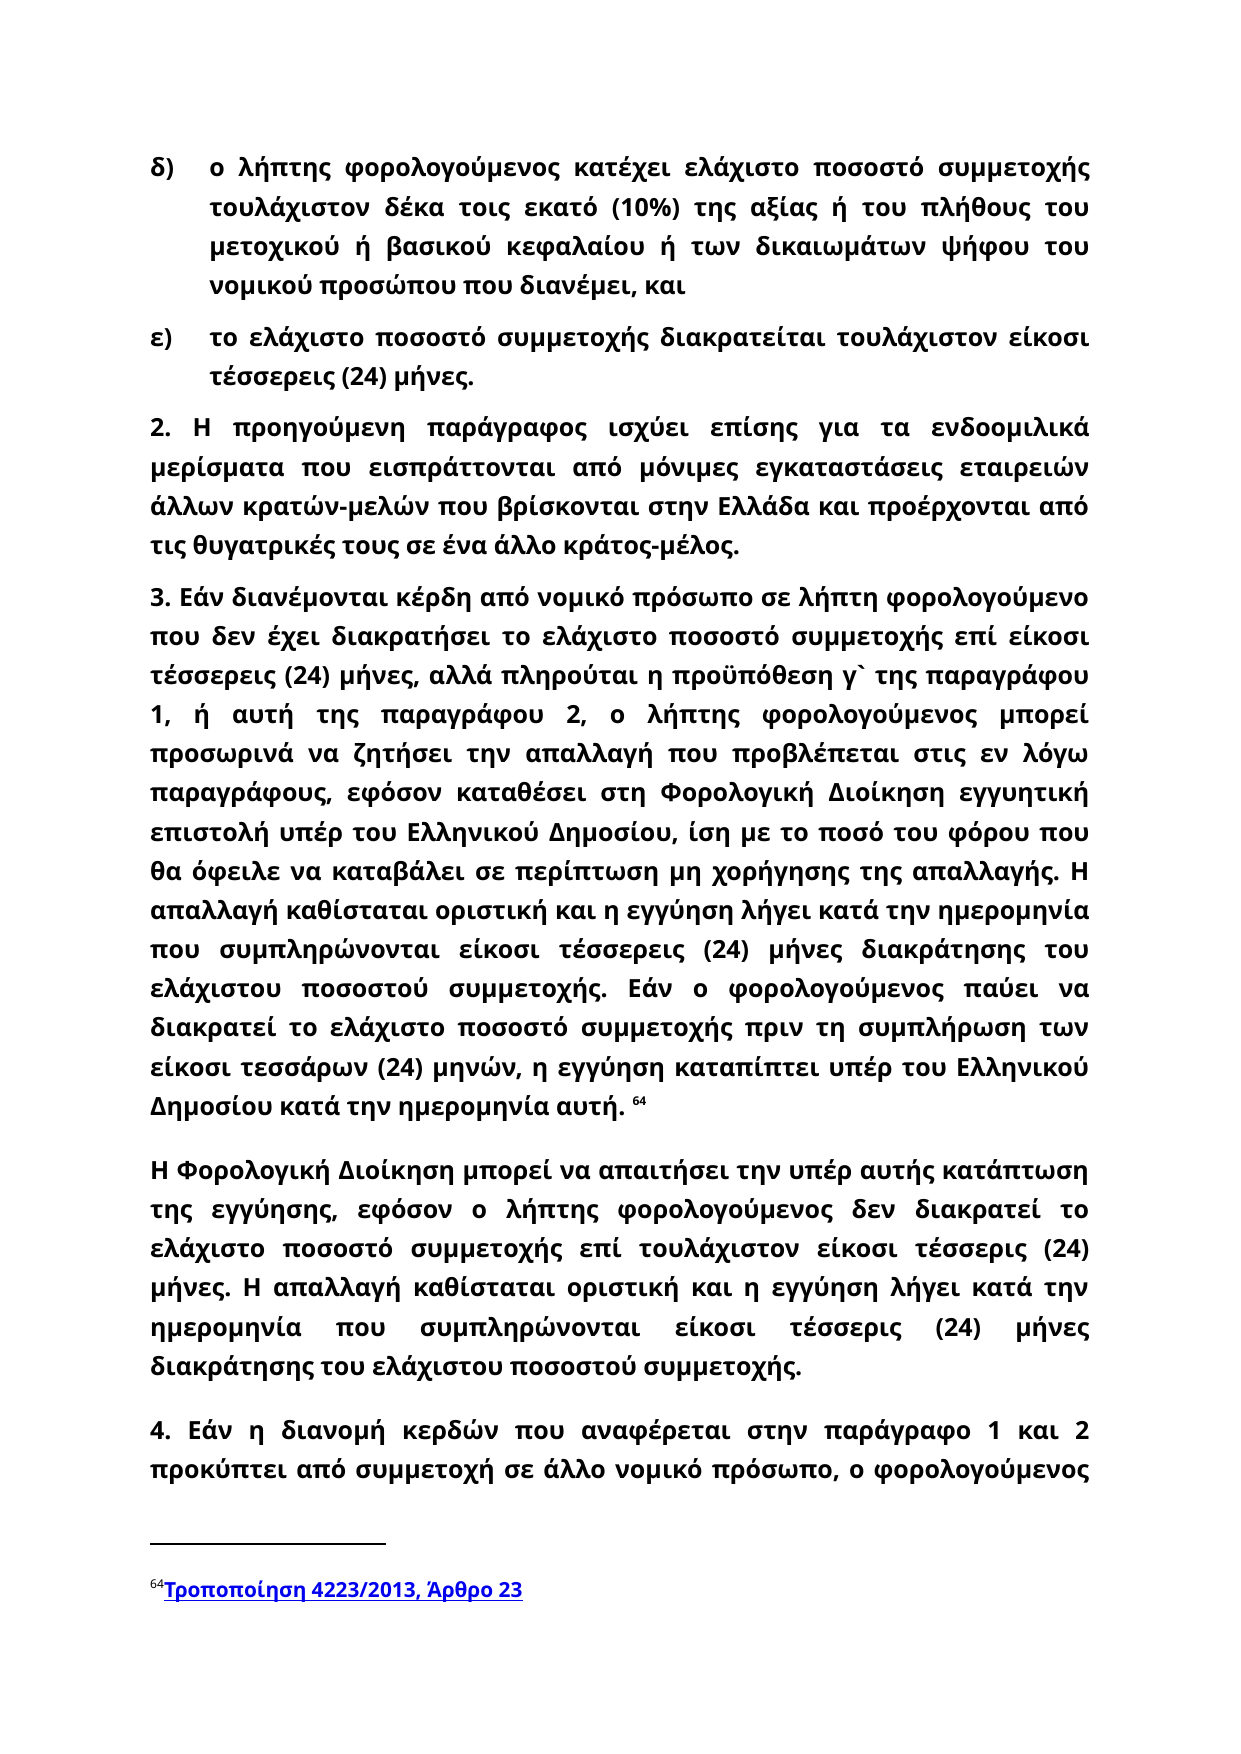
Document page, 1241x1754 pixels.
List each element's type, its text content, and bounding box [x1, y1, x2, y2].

list ε) το ελάχιστο ποσοστό συμμετοχής διακρατείται τουλάχιστον είκοσι τέσσερεις (24) μήνες. [150, 319, 1090, 392]
list δ) ο λήπτης φορολογούμενος κατέχει ελάχιστο ποσοστό συμμετοχής τουλάχιστον δέκα τοις εκατό (10%) της αξίας ή του πλήθους του μετοχικού ή βασικού κεφαλαίου ή των δικαιωμάτων ψήφου του νομικού προσώπου που διανέμει, και [150, 150, 1090, 302]
text 2. Η προηγούμενη παράγραφος ισχύει επίσης για τα ενδοομιλικά μερίσματα που εισπράττονται από μόνιμες εγκαταστάσεις εταιρειών άλλων κρατών-μελών που βρίσκονται στην Ελλάδα και προέρχονται από τις θυγατρικές τους σε ένα άλλο κράτος-μέλος. [150, 410, 1090, 562]
text 4. Εάν η διανομή κερδών που αναφέρεται στην παράγραφο 1 και 2 προκύπτει από συμμετοχή σε άλλο νομικό πρόσωπο, ο φορολογούμενος [150, 1412, 1090, 1486]
text Η Φορολογική Διοίκηση μπορεί να απαιτήσει την υπέρ αυτής κατάπτωση της εγγύησης, εφόσον ο λήπτης φορολογούμενος δεν διακρατεί το ελάχιστο ποσοστό συμμετοχής επί τουλάχιστον είκοσι τέσσερις (24) μήνες. Η απαλλαγή καθίσταται οριστική και η εγγύηση λήγει κατά την ημερομηνία που συμπληρώνονται είκοσι τέσσερις (24) μήνες διακράτησης του ελάχιστου ποσοστού συμμετοχής. [150, 1152, 1090, 1382]
text Τροποποίηση 4223/2013, Άρθρο 23 [150, 1576, 1090, 1604]
text 3. Εάν διανέμονται κέρδη από νομικό πρόσωπο σε λήπτη φορολογούμενο που δεν έχει διακρατήσει το ελάχιστο ποσοστό συμμετοχής επί είκοσι τέσσερεις (24) μήνες, αλλά πληρούται η προϋπόθεση γ` της παραγράφου 1, ή αυτή της παραγράφου 2, ο λήπτης φορολογούμενος μπορεί προσωρινά να ζητήσει την απαλλαγή που προβλέπεται στις εν λόγω παραγράφους, εφόσον καταθέσει στη Φορολογική Διοίκηση εγγυητική επιστολή υπέρ του Ελληνικού Δημοσίου, ίση με το ποσό του φόρου που θα όφειλε να καταβάλει σε περίπτωση μη χορήγησης της απαλλαγής. Η απαλλαγή καθίσταται οριστική και η εγγύηση λήγει κατά την ημερομηνία που συμπληρώνονται είκοσι τέσσερεις (24) μήνες διακράτησης του ελάχιστου ποσοστού συμμετοχής. Εάν ο φορολογούμενος παύει να διακρατεί το ελάχιστο ποσοστό συμμετοχής πριν τη συμπλήρωση των είκοσι τεσσάρων (24) μηνών, η εγγύηση καταπίπτει υπέρ του Ελληνικού Δημοσίου κατά την ημερομηνία αυτή. [150, 579, 1090, 1122]
